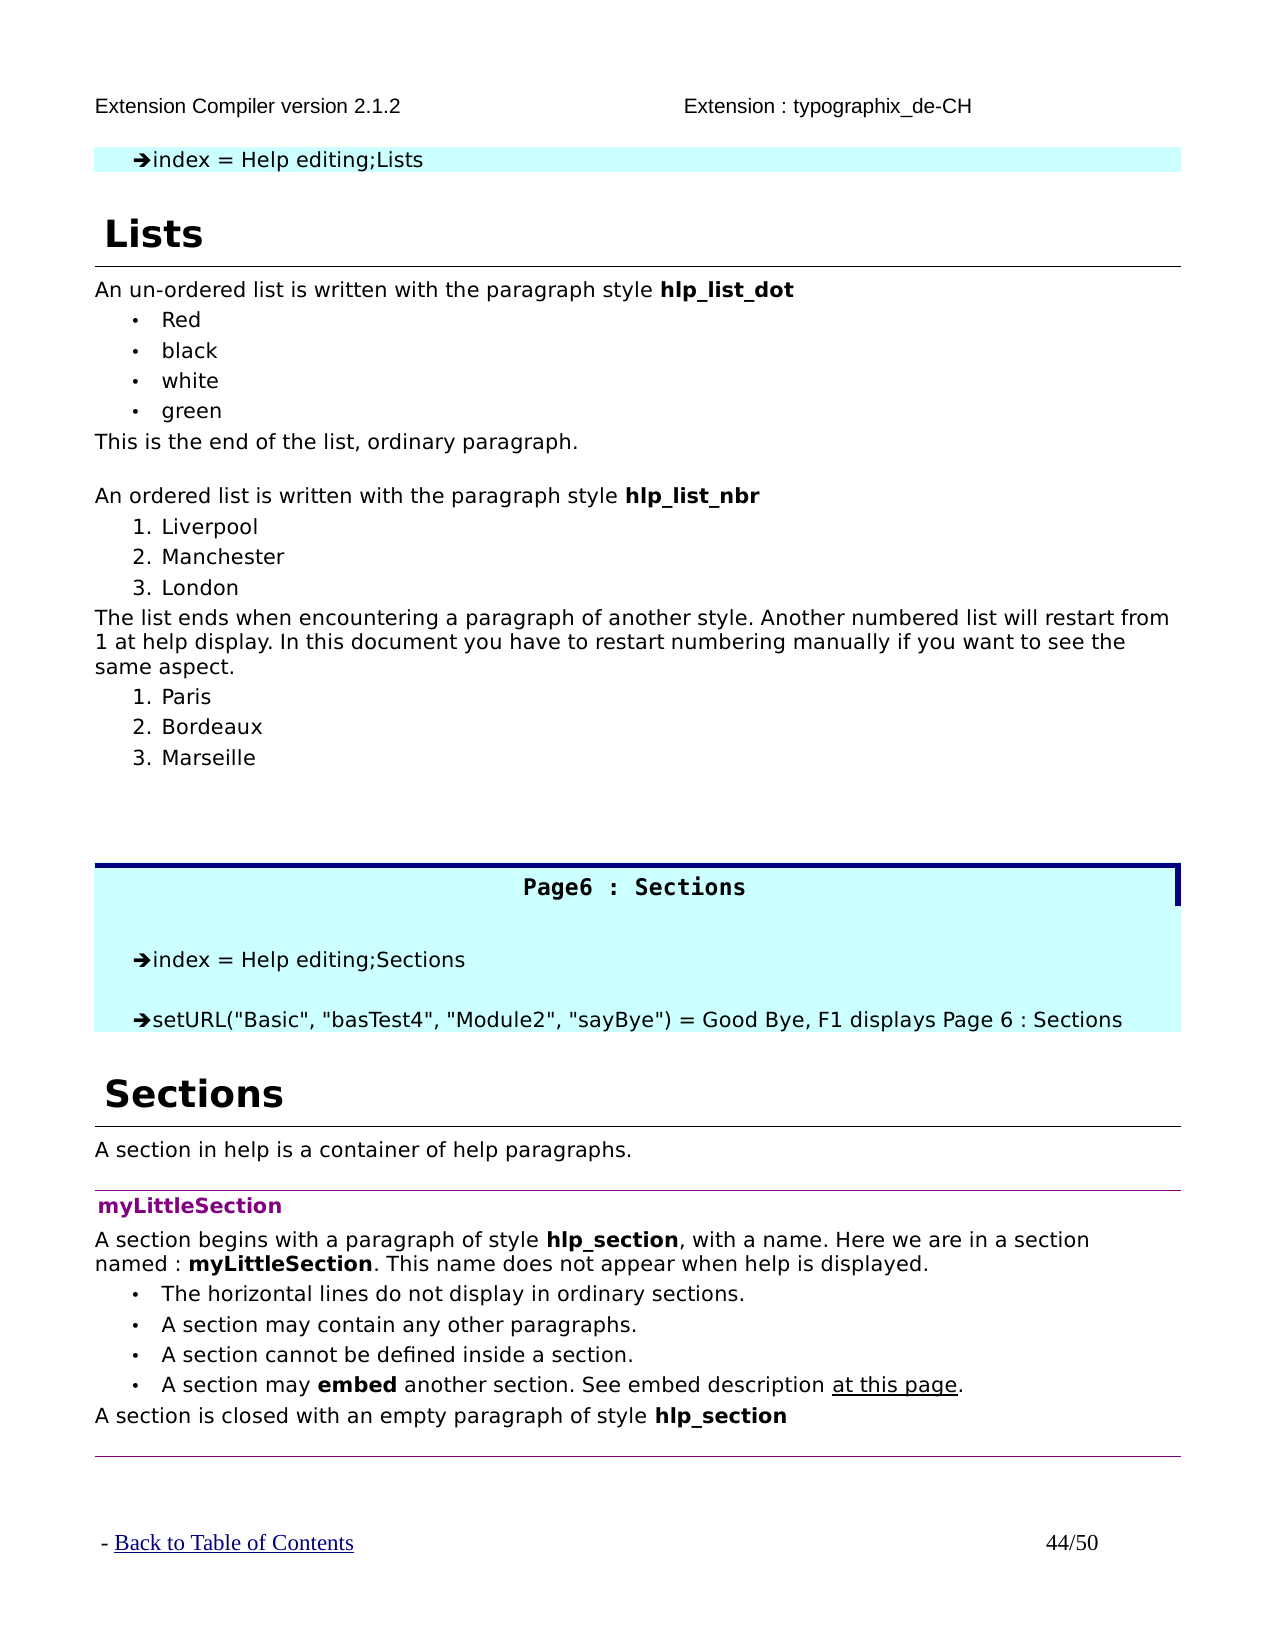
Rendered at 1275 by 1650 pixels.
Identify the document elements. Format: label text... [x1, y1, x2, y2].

text This is the end of the list, ordinary paragraph. [94, 430, 1181, 454]
text An un-ordered list is written with the paragraph style hlp_list_dot [94, 278, 1181, 303]
list Paris [132, 685, 1181, 709]
list Marseille [132, 746, 1181, 770]
list Liverpool [132, 515, 1181, 539]
list The horizontal lines do not display in ordinary sections. [132, 1282, 1181, 1307]
text A section in help is a container of help paragraphs. [94, 1138, 1181, 1163]
text The list ends when encountering a paragraph of another style. Another numbered list will restart from 1 at help display. In this document you have to restart numbering manually if you want to see the same aspect. [94, 606, 1181, 679]
text Sections [94, 1063, 1181, 1126]
list A section may embed another section. See embed description at this page. [132, 1373, 1181, 1398]
text A section is closed with an empty paragraph of style hlp_section [94, 1404, 1181, 1428]
list Bordeaux [132, 715, 1181, 740]
list Manchester [132, 545, 1181, 569]
text Page6 : Sections [94, 864, 1175, 906]
text Lists [94, 203, 1181, 266]
list London [132, 575, 1181, 600]
list A section may contain any other paragraphs. [132, 1313, 1181, 1337]
list index = Help editing;Sections [94, 948, 1181, 972]
list index = Help editing;Lists [94, 147, 1181, 172]
list green [132, 399, 1181, 424]
list black [132, 339, 1181, 363]
list white [132, 369, 1181, 393]
text A section begins with a paragraph of style hlp_section, with a name. Here we are in a section named : myLittleSection. This name does not appear when help is displayed. [94, 1228, 1181, 1277]
list A section cannot be defined inside a section. [132, 1343, 1181, 1367]
list setURL("Basic", "basTest4", "Module2", "sayBye") = Good Bye, F1 displays Page 6 : Sections [94, 1008, 1181, 1032]
text An ordered list is written with the paragraph style hlp_list_nbr [94, 460, 1181, 509]
text myLittleSection [94, 1191, 1181, 1222]
list Red [132, 308, 1181, 333]
